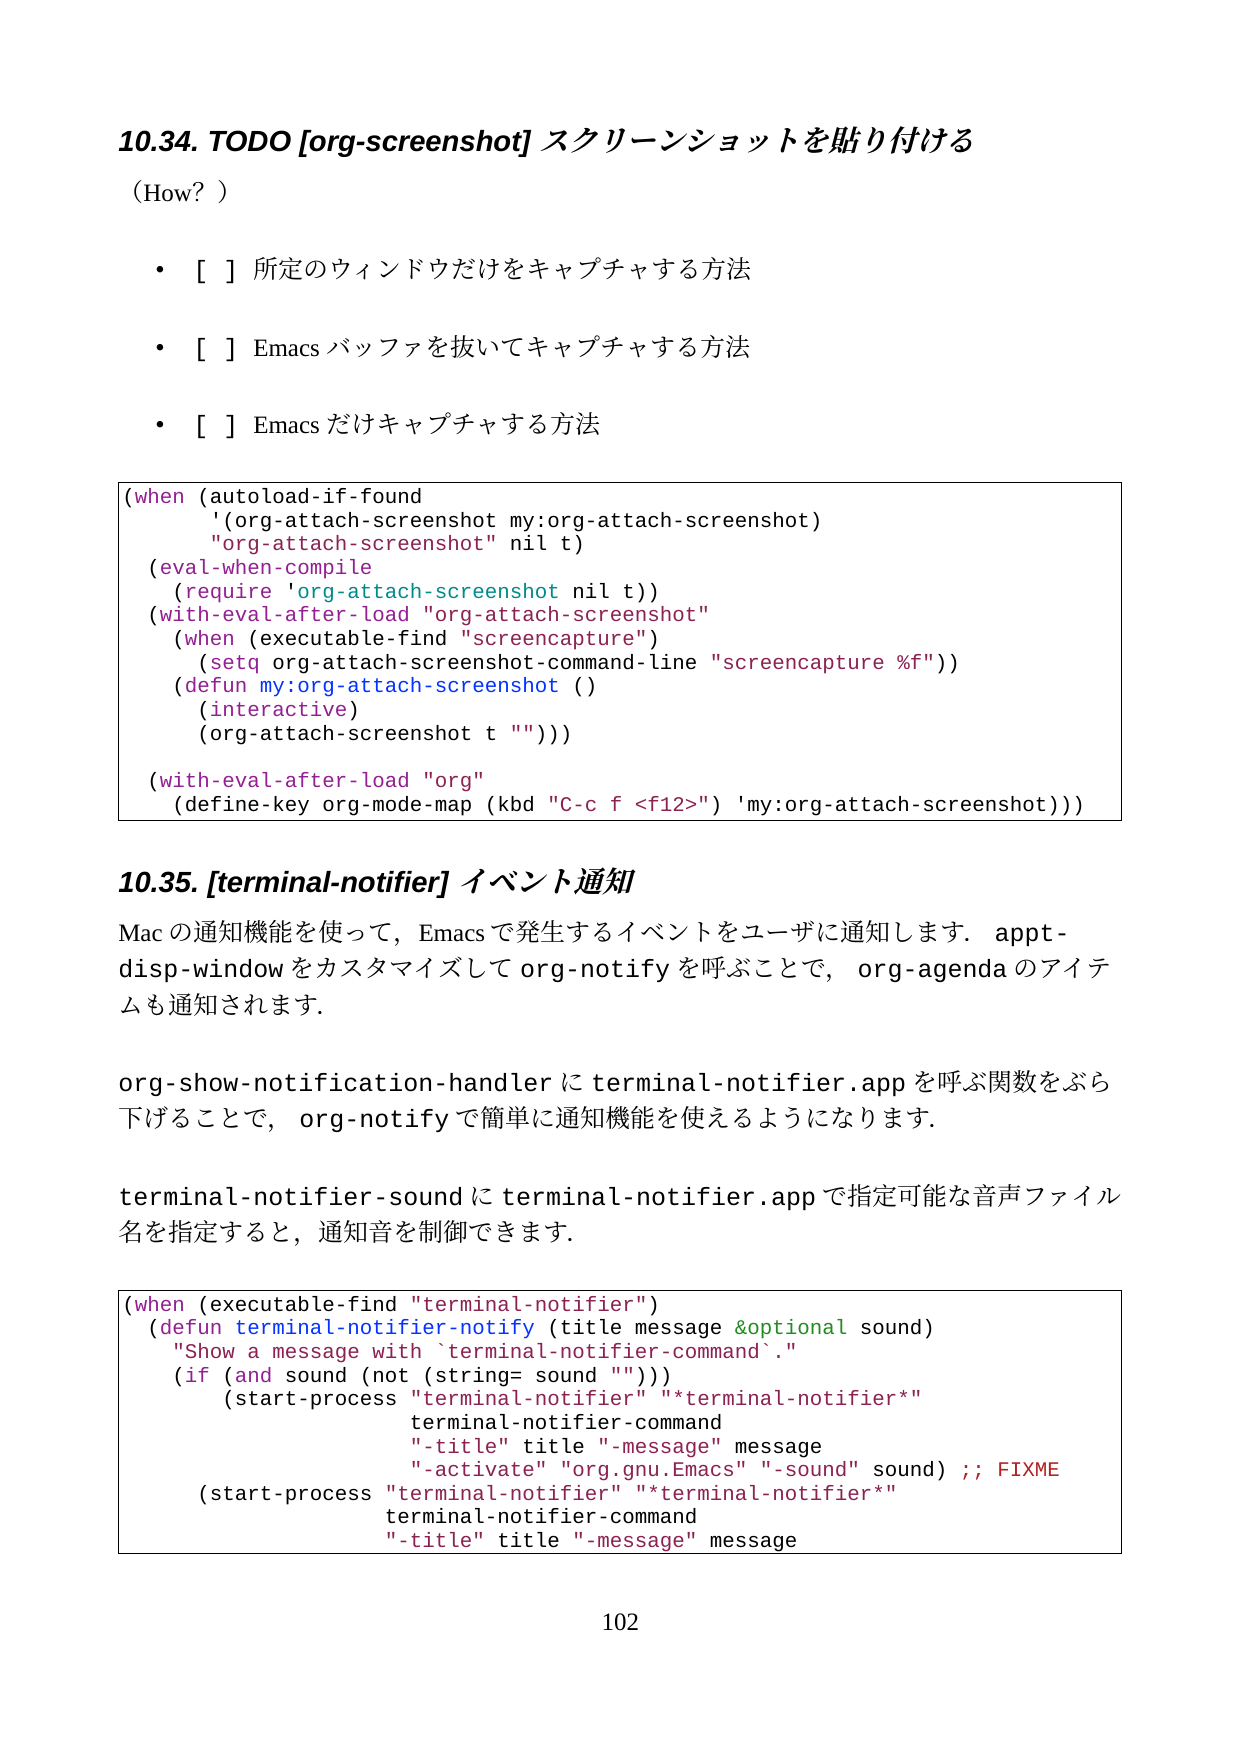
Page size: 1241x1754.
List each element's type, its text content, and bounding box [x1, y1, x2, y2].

text (when (executable-find "terminal-notifier") [119, 1291, 1121, 1313]
text (interactive) [119, 695, 1121, 719]
text (start-process "terminal-notifier" "*terminal-notifier*" [119, 1479, 1121, 1503]
text terminal-notifier-sound に terminal-notifier.app で指定可能な音声ファイル名を指定すると，通知音を制御できます． [118, 1176, 1122, 1277]
text (with-eval-after-load "org" [119, 766, 1121, 789]
text (start-process "terminal-notifier" "*terminal-notifier*" [119, 1384, 1121, 1408]
text "Show a message with `terminal-notifier-command`." [119, 1337, 1121, 1361]
text org-show-notification-handler に terminal-notifier.app を呼ぶ関数をぶら下げることで， org-notify で簡単に通知機能を使えるようになります． [118, 1063, 1122, 1164]
list [ ] 所定のウィンドウだけをキャプチャする方法 [156, 250, 1122, 315]
list [ ] Emacs バッファを抜いてキャプチャする方法 [156, 327, 1122, 392]
text (define-key org-mode-map (kbd "C-c f <f12>") 'my:org-attach-screenshot))) [119, 789, 1121, 820]
text "-activate" "org.gnu.Emacs" "-sound" sound) ;; FIXME [119, 1455, 1121, 1479]
text (when (executable-find "screencapture") [119, 624, 1121, 648]
text (org-attach-screenshot t ""))) [119, 719, 1121, 742]
text "org-attach-screenshot" nil t) [119, 529, 1121, 553]
list [ ] Emacs だけキャプチャする方法 [156, 405, 1122, 470]
subtitle TODO [org-screenshot] スクリーンショットを貼り付ける [118, 118, 1122, 160]
text Mac の通知機能を使って，Emacsで発生するイベントをユーザに通知します． appt-disp-window をカスタマイズして org-notify を呼ぶことで， org-agenda のアイテムも通知されます． [118, 913, 1122, 1050]
text (require 'org-attach-screenshot nil t)) [119, 577, 1121, 600]
text terminal-notifier-command [119, 1503, 1121, 1526]
text "-title" title "-message" message [119, 1432, 1121, 1455]
text '(org-attach-screenshot my:org-attach-screenshot) [119, 506, 1121, 529]
text (when (autoload-if-found [119, 483, 1121, 506]
text (defun terminal-notifier-notify (title message &optional sound) [119, 1313, 1121, 1337]
subtitle [terminal-notifier] イベント通知 [118, 858, 1122, 900]
text (setq org-attach-screenshot-command-line "screencapture %f")) [119, 648, 1121, 671]
text (with-eval-after-load "org-attach-screenshot" [119, 600, 1121, 624]
text （How？） [118, 172, 1122, 237]
text "-title" title "-message" message [119, 1526, 1121, 1553]
text (if (and sound (not (string= sound ""))) [119, 1361, 1121, 1384]
text (eval-when-compile [119, 553, 1121, 577]
text (defun my:org-attach-screenshot () [119, 671, 1121, 695]
text terminal-notifier-command [119, 1408, 1121, 1432]
